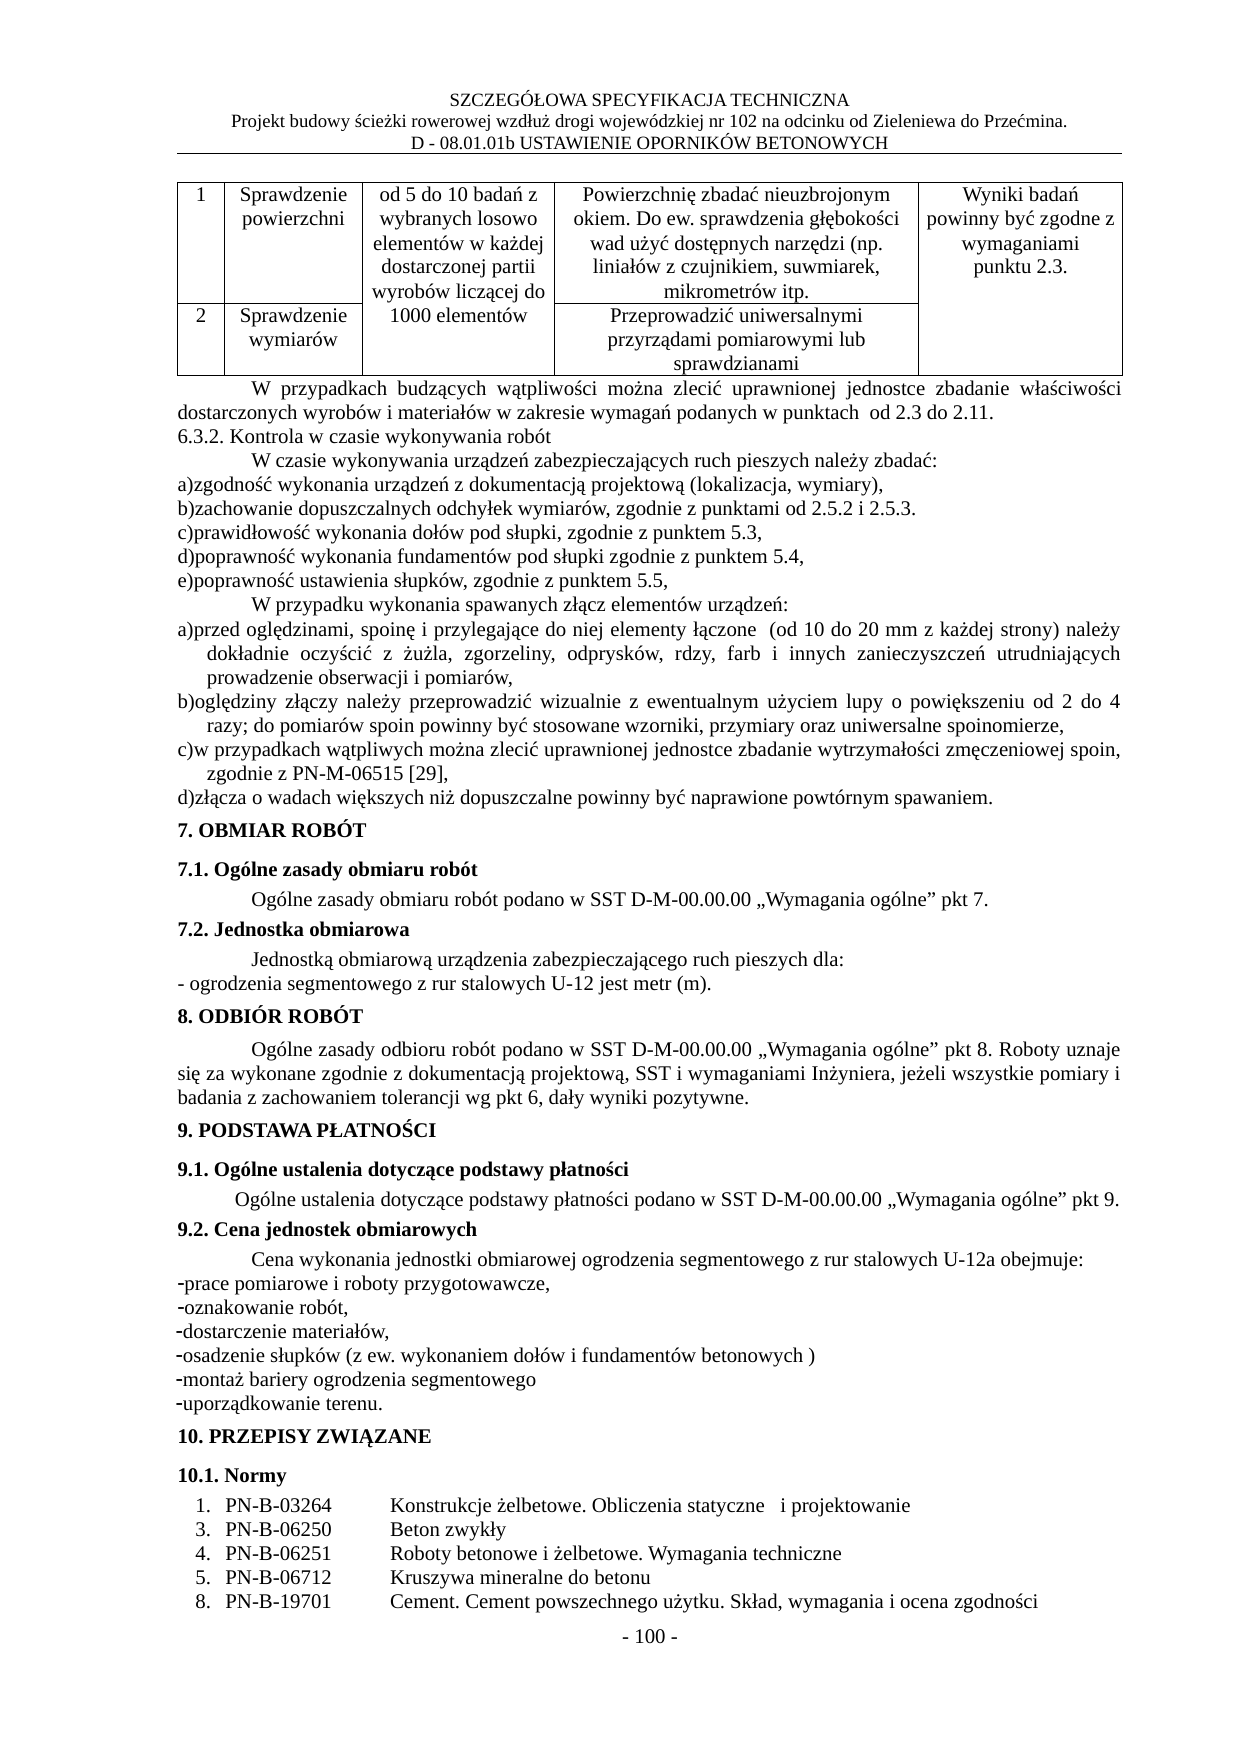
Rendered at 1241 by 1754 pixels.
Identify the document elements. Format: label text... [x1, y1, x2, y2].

table_cell Przeprowadzić uniwersalnymi przyrządami pomiarowymi lub sprawdzianami [555, 304, 918, 375]
table_cell Sprawdzenie wymiarów [225, 304, 362, 375]
list przed oględzinami, spoinę i przylegające do niej elementy łączone (od 10 do 20 mm z każdej strony) należy dokładnie oczyścić z żużla, zgorzeliny, odprysków, rdzy, farb i innych zanieczyszczeń utrudniających prowadzenie obserwacji i pomiarów, [177, 616, 1122, 689]
table_cell 2 [178, 304, 224, 375]
table_cell 3. [170, 1517, 218, 1541]
table_cell od 5 do 10 badań z wybranych losowo elementów w każdej dostarczonej partii wyrobów liczącej do 1000 elementów [363, 183, 554, 375]
text Ogólne zasady obmiaru robót podano w SST D-M-00.00.00 „Wymagania ogólne” pkt 7. [177, 887, 1122, 911]
list oznakowanie robót, [177, 1294, 1122, 1319]
table_cell Cement. Cement powszechnego użytku. Skład, wymagania i ocena zgodności [383, 1589, 1110, 1613]
table_cell PN-B-19701 [218, 1589, 383, 1613]
text W przypadku wykonania spawanych złącz elementów urządzeń: [177, 592, 1122, 616]
subtitle 7.1. Ogólne zasady obmiaru robót [177, 857, 1122, 881]
table_cell Kruszywa mineralne do betonu [383, 1565, 1110, 1589]
table_cell Powierzchnię zbadać nieuzbrojonym okiem. Do ew. sprawdzenia głębokości wad użyć dostępnych narzędzi (np. liniałów z czujnikiem, suwmiarek, mikrometrów itp. [555, 183, 918, 303]
list poprawność ustawienia słupków, zgodnie z punktem 5.5, [177, 568, 1122, 592]
text W czasie wykonywania urządzeń zabezpieczających ruch pieszych należy zbadać: [177, 448, 1122, 472]
table_cell PN-B-06251 [218, 1541, 383, 1565]
text W przypadkach budzących wątpliwości można zlecić uprawnionej jednostce zbadanie właściwości dostarczonych wyrobów i materiałów w zakresie wymagań podanych w punktach od 2.3 do 2.11. [177, 376, 1122, 424]
subtitle 10. PRZEPISY ZWIĄZANE [177, 1424, 1122, 1448]
list oględziny złączy należy przeprowadzić wizualnie z ewentualnym użyciem lupy o powiększeniu od 2 do 4 razy; do pomiarów spoin powinny być stosowane wzorniki, przymiary oraz uniwersalne spoinomierze, [177, 689, 1122, 737]
text Ogólne ustalenia dotyczące podstawy płatności podano w SST D-M-00.00.00 „Wymagania ogólne” pkt 9. [177, 1186, 1122, 1211]
subtitle 8. ODBIÓR ROBÓT [177, 1004, 1122, 1028]
table_cell 4. [170, 1541, 218, 1565]
subtitle 7.2. Jednostka obmiarowa [177, 917, 1122, 941]
table_cell Sprawdzenie powierzchni [225, 183, 362, 303]
list dostarczenie materiałów, [176, 1319, 1122, 1343]
subtitle 9.1. Ogólne ustalenia dotyczące podstawy płatności [177, 1156, 1122, 1181]
table_cell 8. [170, 1589, 218, 1613]
text Jednostką obmiarową urządzenia zabezpieczającego ruch pieszych dla: [177, 947, 1122, 971]
table_header 1. [170, 1493, 218, 1517]
table_header Konstrukcje żelbetowe. Obliczenia statyczne i projektowanie [383, 1493, 1110, 1517]
text 6.3.2. Kontrola w czasie wykonywania robót [177, 424, 1122, 448]
list montaż bariery ogrodzenia segmentowego [176, 1367, 1122, 1391]
table_cell Wyniki badań powinny być zgodne z wymaganiami punktu 2.3. [919, 183, 1122, 375]
table_header PN-B-03264 [218, 1493, 383, 1517]
list prawidłowość wykonania dołów pod słupki, zgodnie z punktem 5.3, [177, 520, 1122, 544]
list uporządkowanie terenu. [176, 1391, 1122, 1415]
list osadzenie słupków (z ew. wykonaniem dołów i fundamentów betonowych ) [176, 1343, 1122, 1367]
table_cell Beton zwykły [383, 1517, 1110, 1541]
table_cell Roboty betonowe i żelbetowe. Wymagania techniczne [383, 1541, 1110, 1565]
list zgodność wykonania urządzeń z dokumentacją projektową (lokalizacja, wymiary), [177, 472, 1122, 496]
subtitle 9. PODSTAWA PŁATNOŚCI [177, 1118, 1122, 1142]
table_cell PN-B-06712 [218, 1565, 383, 1589]
list złącza o wadach większych niż dopuszczalne powinny być naprawione powtórnym spawaniem. [177, 785, 1122, 809]
table_cell PN-B-06250 [218, 1517, 383, 1541]
list prace pomiarowe i roboty przygotowawcze, [177, 1271, 1122, 1294]
subtitle 7. OBMIAR ROBÓT [177, 818, 1122, 842]
table_cell 1 [178, 183, 224, 303]
list zachowanie dopuszczalnych odchyłek wymiarów, zgodnie z punktami od 2.5.2 i 2.5.3. [177, 496, 1122, 520]
text - ogrodzenia segmentowego z rur stalowych U-12 jest metr (m). [177, 971, 1122, 995]
table_cell 5. [170, 1565, 218, 1589]
list w przypadkach wątpliwych można zlecić uprawnionej jednostce zbadanie wytrzymałości zmęczeniowej spoin, zgodnie z PN-M-06515 [29], [177, 737, 1122, 785]
subtitle 9.2. Cena jednostek obmiarowych [177, 1216, 1122, 1241]
text Ogólne zasady odbioru robót podano w SST D-M-00.00.00 „Wymagania ogólne” pkt 8. Roboty uznaje się za wykonane zgodnie z dokumentacją projektową, SST i wymaganiami Inżyniera, jeżeli wszystkie pomiary i badania z zachowaniem tolerancji wg pkt 6, dały wyniki pozytywne. [177, 1037, 1122, 1109]
list poprawność wykonania fundamentów pod słupki zgodnie z punktem 5.4, [177, 544, 1122, 568]
subtitle 10.1. Normy [177, 1463, 1122, 1487]
text Cena wykonania jednostki obmiarowej ogrodzenia segmentowego z rur stalowych U-12a obejmuje: [177, 1246, 1122, 1271]
